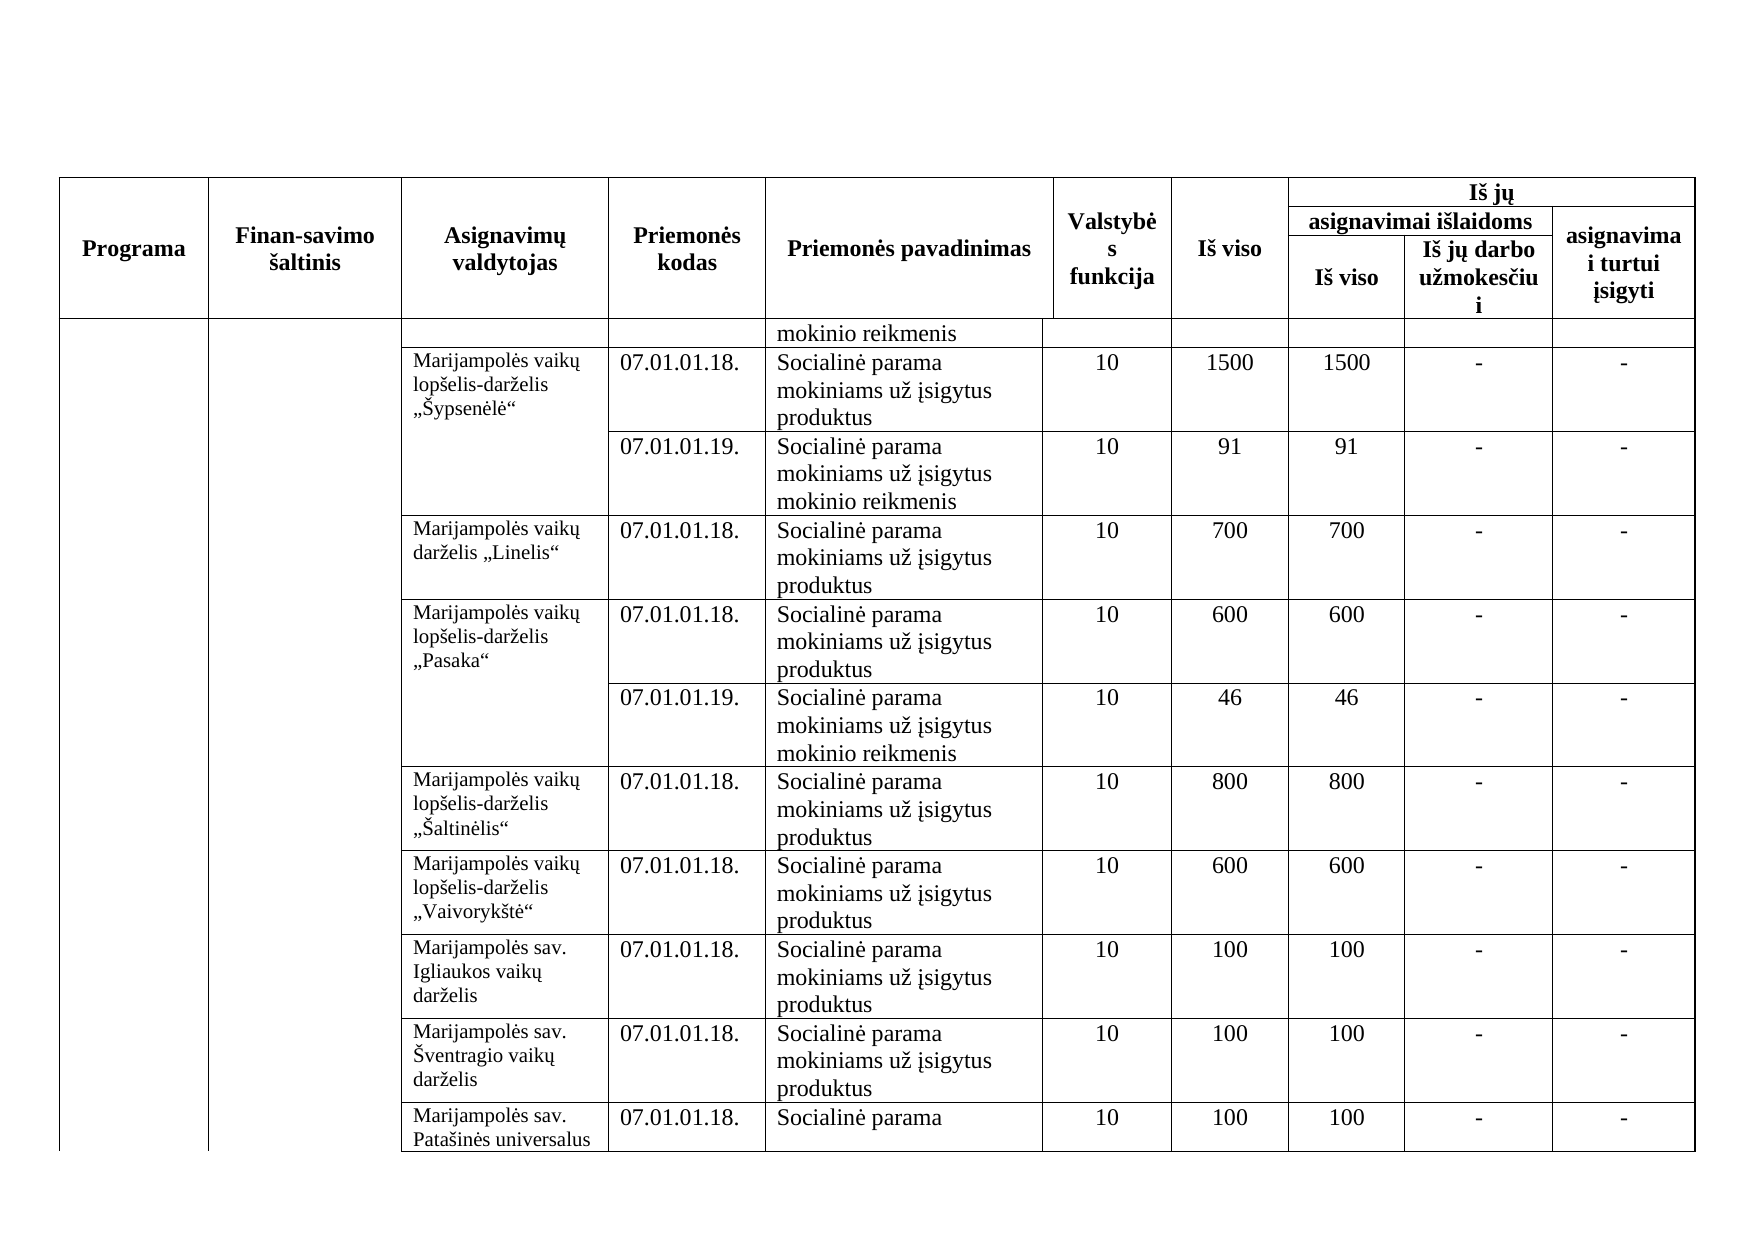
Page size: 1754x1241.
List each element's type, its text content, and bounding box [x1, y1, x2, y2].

table_header Programa [60, 178, 208, 318]
table_cell [209, 347, 401, 431]
table_cell [209, 431, 401, 515]
table_cell - [1405, 684, 1552, 766]
table_cell - [1405, 1103, 1552, 1151]
table_cell [402, 431, 608, 515]
table_cell 10 [1043, 348, 1171, 431]
table_cell [60, 683, 208, 766]
table_cell 07.01.01.18. [609, 1103, 765, 1151]
table_cell Socialinė parama mokiniams už įsigytus produktus [766, 851, 1042, 934]
table_cell Socialinė parama mokiniams už įsigytus produktus [766, 600, 1042, 682]
table_cell - [1405, 851, 1552, 934]
table_cell [209, 934, 401, 1018]
table_cell mokinio reikmenis [766, 319, 1042, 347]
table_cell asignavimai turtui įsigyti [1553, 207, 1694, 318]
table_cell 10 [1043, 516, 1171, 598]
table_cell - [1553, 935, 1694, 1018]
table_cell 91 [1172, 432, 1288, 515]
table_cell 07.01.01.18. [609, 600, 765, 682]
table_cell - [1553, 1019, 1694, 1102]
table_cell - [1553, 684, 1694, 766]
table_cell Socialinė parama mokiniams už įsigytus produktus [766, 348, 1042, 431]
table_cell - [1553, 516, 1694, 598]
table_cell 07.01.01.19. [609, 684, 765, 766]
table_cell Socialinė parama mokiniams už įsigytus produktus [766, 767, 1042, 850]
table_cell [209, 850, 401, 934]
table_cell Socialinė parama [766, 1103, 1042, 1151]
table_cell 10 [1043, 684, 1171, 766]
table_cell [1043, 319, 1171, 347]
table_cell 07.01.01.18. [609, 1019, 765, 1102]
table_cell 700 [1289, 516, 1404, 598]
table_cell [609, 319, 765, 347]
table_cell Iš viso [1289, 236, 1404, 318]
table_cell Socialinė parama mokiniams už įsigytus mokinio reikmenis [766, 432, 1042, 515]
table_cell 10 [1043, 1019, 1171, 1102]
table_cell 10 [1043, 600, 1171, 682]
table_cell 700 [1172, 516, 1288, 598]
table_header Finan-savimo šaltinis [209, 178, 401, 318]
table_cell 600 [1172, 600, 1288, 682]
table_cell 100 [1289, 1103, 1404, 1151]
table_cell 100 [1172, 935, 1288, 1018]
table_cell Iš jų darbo užmokesčiui [1405, 236, 1552, 318]
table_cell 10 [1043, 432, 1171, 515]
table_cell Marijampolės vaikų lopšelis-darželis „Šaltinėlis“ [402, 767, 608, 850]
table_header Iš jų [1289, 178, 1694, 206]
table_cell 46 [1289, 684, 1404, 766]
table_cell - [1553, 767, 1694, 850]
table_cell [60, 850, 208, 934]
table_cell - [1553, 319, 1694, 347]
table_cell 91 [1289, 432, 1404, 515]
table_cell 07.01.01.18. [609, 348, 765, 431]
table_cell 10 [1043, 851, 1171, 934]
table_cell [209, 683, 401, 766]
table_cell 46 [1172, 684, 1288, 766]
table_cell asignavimai išlaidoms [1289, 207, 1552, 234]
table_cell 10 [1043, 767, 1171, 850]
table_cell [1172, 319, 1288, 347]
table_cell 600 [1172, 851, 1288, 934]
table_cell Marijampolės vaikų lopšelis-darželis „Vaivorykštė“ [402, 851, 608, 934]
table_cell - [1553, 1103, 1694, 1151]
table_cell 800 [1289, 767, 1404, 850]
table_header Iš viso [1172, 178, 1288, 318]
table_cell - [1405, 767, 1552, 850]
table_cell - [1405, 600, 1552, 682]
table_cell Socialinė parama mokiniams už įsigytus produktus [766, 516, 1042, 598]
table_cell - [1405, 1019, 1552, 1102]
table_cell - [1553, 348, 1694, 431]
table_cell 07.01.01.18. [609, 767, 765, 850]
table_cell 100 [1289, 1019, 1404, 1102]
table_cell [209, 766, 401, 850]
table_cell [60, 347, 208, 431]
table_cell [60, 319, 208, 347]
table_cell - [1405, 319, 1552, 347]
table_cell - [1553, 600, 1694, 682]
table_cell Marijampolės vaikų lopšelis-darželis „Šypsenėlė“ [402, 348, 608, 431]
table_cell - [1405, 935, 1552, 1018]
table_cell [402, 319, 608, 347]
table_cell [209, 319, 401, 347]
table_cell [60, 515, 208, 598]
table_header Priemonės kodas [609, 178, 765, 318]
table_cell 1500 [1172, 348, 1288, 431]
table_cell [60, 766, 208, 850]
table_cell - [1553, 851, 1694, 934]
table_cell Marijampolės sav. Patašinės universalus [402, 1103, 608, 1151]
table_cell - [1405, 432, 1552, 515]
table_cell [60, 1018, 208, 1102]
table_cell [1289, 319, 1404, 347]
table_cell - [1553, 432, 1694, 515]
table_cell 600 [1289, 600, 1404, 682]
table_header Priemonės pavadinimas [766, 178, 1053, 318]
table_cell 10 [1043, 1103, 1171, 1151]
table_cell - [1405, 516, 1552, 598]
table_cell Socialinė parama mokiniams už įsigytus produktus [766, 935, 1042, 1018]
table_cell [209, 515, 401, 598]
table_cell 07.01.01.18. [609, 935, 765, 1018]
table_header Valstybės funkcija [1054, 178, 1171, 318]
table_cell 10 [1043, 935, 1171, 1018]
table_cell Marijampolės sav. Šventragio vaikų darželis [402, 1019, 608, 1102]
table_cell 1500 [1289, 348, 1404, 431]
table_cell [209, 1102, 401, 1151]
table_cell 07.01.01.19. [609, 432, 765, 515]
table_cell 07.01.01.18. [609, 516, 765, 598]
table_cell [60, 431, 208, 515]
table_cell 100 [1289, 935, 1404, 1018]
table_cell 100 [1172, 1103, 1288, 1151]
table_cell - [1405, 348, 1552, 431]
table_cell 07.01.01.18. [609, 851, 765, 934]
table_cell [402, 683, 608, 766]
table_cell [209, 1018, 401, 1102]
table_cell [60, 934, 208, 1018]
table_cell Socialinė parama mokiniams už įsigytus mokinio reikmenis [766, 684, 1042, 766]
table_cell Marijampolės sav. Igliaukos vaikų darželis [402, 935, 608, 1018]
table_cell [209, 599, 401, 682]
table_cell Marijampolės vaikų darželis „Linelis“ [402, 516, 608, 598]
table_cell [60, 1102, 208, 1151]
table_cell 100 [1172, 1019, 1288, 1102]
table_cell [60, 599, 208, 682]
table_cell 600 [1289, 851, 1404, 934]
table_cell 800 [1172, 767, 1288, 850]
table_cell Socialinė parama mokiniams už įsigytus produktus [766, 1019, 1042, 1102]
table_cell Marijampolės vaikų lopšelis-darželis „Pasaka“ [402, 600, 608, 682]
table_header Asignavimų valdytojas [402, 178, 608, 318]
